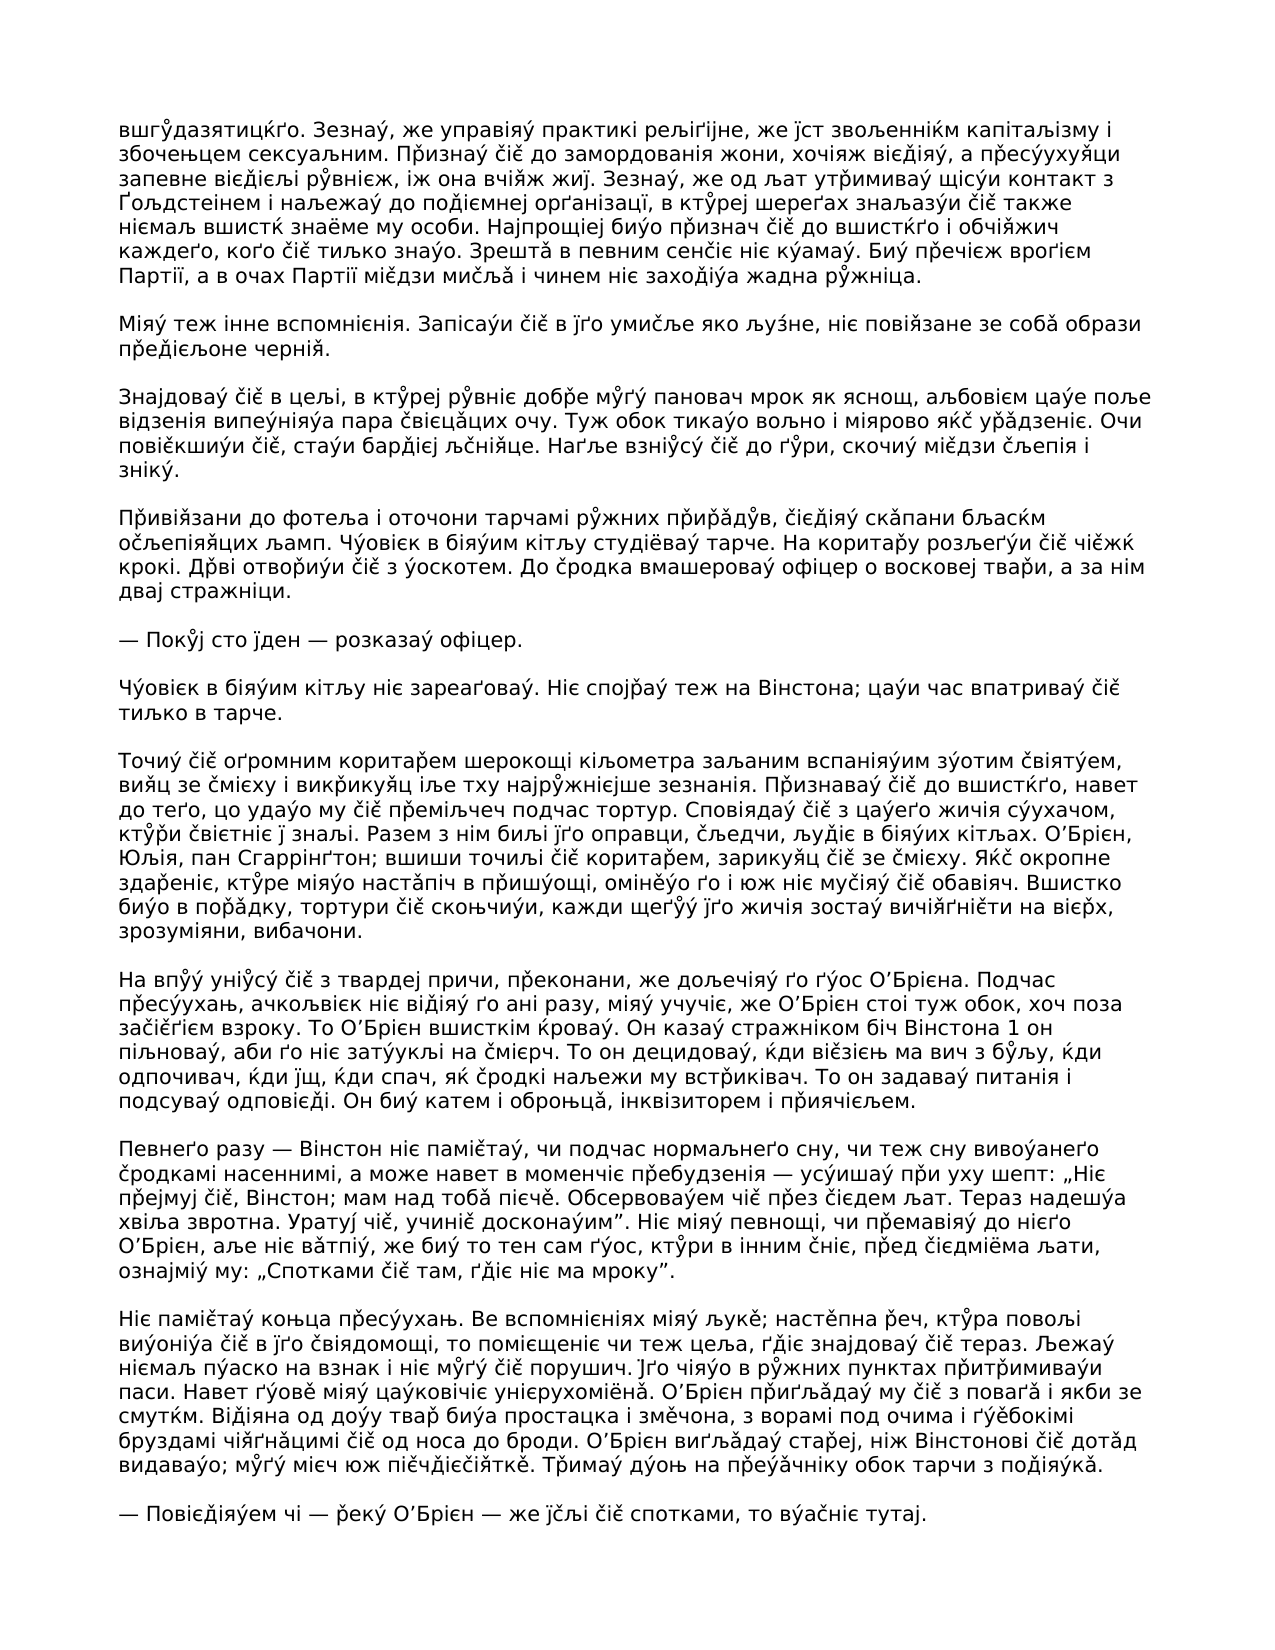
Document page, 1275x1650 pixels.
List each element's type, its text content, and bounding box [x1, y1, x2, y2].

text вшгу̊дазятицќґо. Зезнау́, же управіяу́ практикі рељіґіјне, же ȷ̈ст звољенніќм капітаљізму і збочењцем сексуаљним. Пр̌изнау́ с̌іє̌ до замордованія жони, хочіяж вієд̌іяу́, а пр̌есу́ухуя̌ци запевне вієд̌ієљі ру̊внієж, іж она вчія̌ж жиȷ̈. Зезнау́, же од љат утр̌имивау́ щісу́и контакт з Ґољдстеінем і наљежау́ до под̌іємнеј орґанізацї, в кту̊реј шереґах знаљазу́и с̌іє̌ также ніємаљ вшистќ знаёме му особи. Најпрощіеј биу́о пр̌изнач с̌іє̌ до вшистќґо і обчія̌жич каждеґо, коґо с̌іє̌ тиљко знау́о. Зрешта̌ в певним сенс̌іє ніє ку́амау́. Биу́ пр̌ечієж вроґієм Партії, а в очах Партії міє̌дзи мис̌ља̌ і чинем ніє заход̌іу́а жадна ру̊жніца. [118, 118, 1157, 288]
text Певнеґо разу — Вінстон ніє паміє̌тау́, чи подчас нормаљнеґо сну, чи теж сну вивоу́анеґо с̌родкамі насеннимі, а може навет в моменчіє пр̌ебудзенія — усу́ишау́ пр̌и уху шепт: „Ніє пр̌ејмуј с̌іє̌, Вінстон; мам над тоба̌ пієче̌. Обсервовау́ем чіє̌ пр̌ез с̌ієдем љат. Тераз надешу́а хвіља звротна. Уратуȷ́ чіє̌, учиніє̌ досконау́им”. Ніє міяу́ певнощі, чи пр̌емавіяу́ до нієґо О’Брієн, аље ніє ва̌тпіу́, же биу́ то тен сам ґу́ос, кту̊ри в інним с̌ніє, пр̌ед с̌ієдміёма љати, ознајміу́ му: „Спотками с̌іє̌ там, ґд̌іє ніє ма мроку”. [118, 1137, 1157, 1283]
text — Повієд̌іяу́ем чі — р̌еку́ О’Брієн — же ȷ̈с̌љі с̌іє̌ спотками, то ву́ас̌ніє тутај. [118, 1502, 1157, 1526]
text Міяу́ теж інне вспомнієнія. Запісау́и с̌іє̌ в ȷ̈ґо умис̌ље яко љуз́не, ніє повія̌зане зе соба̌ образи пр̌ед̌ієљоне чернія̌. [118, 312, 1157, 361]
text Знајдовау́ с̌іє̌ в цељі, в кту̊реј ру̊вніє добр̌е му̊ґу́ пановач мрок як яснощ, аљбовієм цау́е поље відзенія випеу́ніяу́а пара с̌вієца̌цих очу. Туж обок тикау́о вољно і міярово яќс̌ ур̌а̌дзеніє. Очи повіє̌кшиу́и с̌іє̌, стау́и бард̌ієј љс̌нія̌це. Наґље взніу̊су́ с̌іє̌ до ґу̊ри, скочиу́ міє̌дзи с̌љепія і зніку́. [118, 385, 1157, 482]
text — Поку̊ј сто ȷ̈ден — розказау́ офіцер. [118, 628, 1157, 652]
text Пр̌ивія̌зани до фотеља і оточони тарчамі ру̊жних пр̌ир̌а̌ду̊в, с̌ієд̌іяу́ ска̌пани бљасќм ос̌љепіяя̌цих љамп. Чу́овієк в біяу́им кітљу студіёвау́ тарче. На коритар̌у розљеґу́и с̌іє̌ чіє̌жќ крокі. Др̌ві отвор̌иу́и с̌іє̌ з у́оскотем. До с̌родка вмашеровау́ офіцер о восковеј твар̌и, а за нім двај стражніци. [118, 506, 1157, 603]
text Чу́овієк в біяу́им кітљу ніє зареаґовау́. Ніє спојр̌ау́ теж на Вінстона; цау́и час впатривау́ с̌іє̌ тиљко в тарче. [118, 676, 1157, 725]
text Ніє паміє̌тау́ коњца пр̌есу́ухањ. Ве вспомнієніях міяу́ љуке̌; насте̌пна р̌еч, кту̊ра повољі виу́оніу́а с̌іє̌ в ȷ̈ґо с̌віядомощі, то помієщеніє чи теж цеља, ґд̌іє знајдовау́ с̌іє̌ тераз. Љежау́ ніємаљ пу́аско на взнак і ніє му̊ґу́ с̌іє̌ порушич. Ј̈ґо чіяу́о в ру̊жних пунктах пр̌итр̌имивау́и паси. Навет ґу́ове̌ міяу́ цау́ковічіє унієрухоміёна̌. О’Брієн пр̌иґља̌дау́ му с̌іє̌ з поваґа̌ і якби зе смутќм. Від̌іяна од доу́у твар̌ биу́а простацка і зме̌чона, з ворамі под очима і ґу́е̌бокімі бруздамі чія̌ґна̌цимі с̌іє̌ од носа до броди. О’Брієн виґља̌дау́ стар̌еј, ніж Вінстонові с̌іє̌ дота̌д видавау́о; му̊ґу́ мієч юж піє̌чд̌ієс̌ія̌тке̌. Тр̌имау́ ду́оњ на пр̌еу́а̌чніку обок тарчи з под̌іяу́ка̌. [118, 1307, 1157, 1477]
text Точиу́ с̌іє̌ оґромним коритар̌ем шерокощі кіљометра заљаним вспаніяу́им зу́отим с̌віяту́ем, вия̌ц зе с̌мієху і викр̌икуя̌ц іље тху најру̊жнієјше зезнанія. Пр̌изнавау́ с̌іє̌ до вшистќґо, навет до теґо, цо удау́о му с̌іє̌ пр̌еміљчеч подчас тортур. Сповіядау́ с̌іє̌ з цау́еґо жичія су́ухачом, кту̊р̌и с̌вієтніє ȷ̈ знаљі. Разем з нім биљі ȷ̈ґо оправци, с̌љедчи, људ̌іє в біяу́их кітљах. О’Брієн, Юљія, пан Cгаррінґтон; вшиши точиљі с̌іє̌ коритар̌ем, зарикуя̌ц с̌іє̌ зе с̌мієху. Яќс̌ окропне здар̌еніє, кту̊ре міяу́о наста̌піч в пр̌ишу́ощі, оміне̌у́о ґо і юж ніє мус̌іяу́ с̌іє̌ обавіяч. Вшистко биу́о в пор̌а̌дку, тортури с̌іє̌ скоњчиу́и, кажди щеґу̊у́ ȷ̈ґо жичія зостау́ вичія̌ґніє̌ти на вієр̌х, зрозуміяни, вибачони. [118, 749, 1157, 943]
text На впу̊у́ уніу̊су́ с̌іє̌ з твардеј причи, пр̌еконани, же дољечіяу́ ґо ґу́ос О’Брієна. Подчас пр̌есу́ухањ, ачкољвієк ніє від̌іяу́ ґо ані разу, міяу́ учучіє, же О’Брієн стоі туж обок, хоч поза зас̌іє̌ґієм взроку. То О’Брієн вшисткім ќровау́. Он казау́ стражніком біч Вінстона 1 он піљновау́, аби ґо ніє зату́укљі на с̌мієрч. То он децидовау́, ќди віє̌зієњ ма вич з бу̊љу, ќди одпочивач, ќди ȷ̈щ, ќди спач, яќ с̌родкі наљежи му встр̌иківач. То он задавау́ питанія і подсувау́ одповієд̌і. Он биу́ катем і оброњца̌, інквізиторем і пр̌иячієљем. [118, 968, 1157, 1113]
